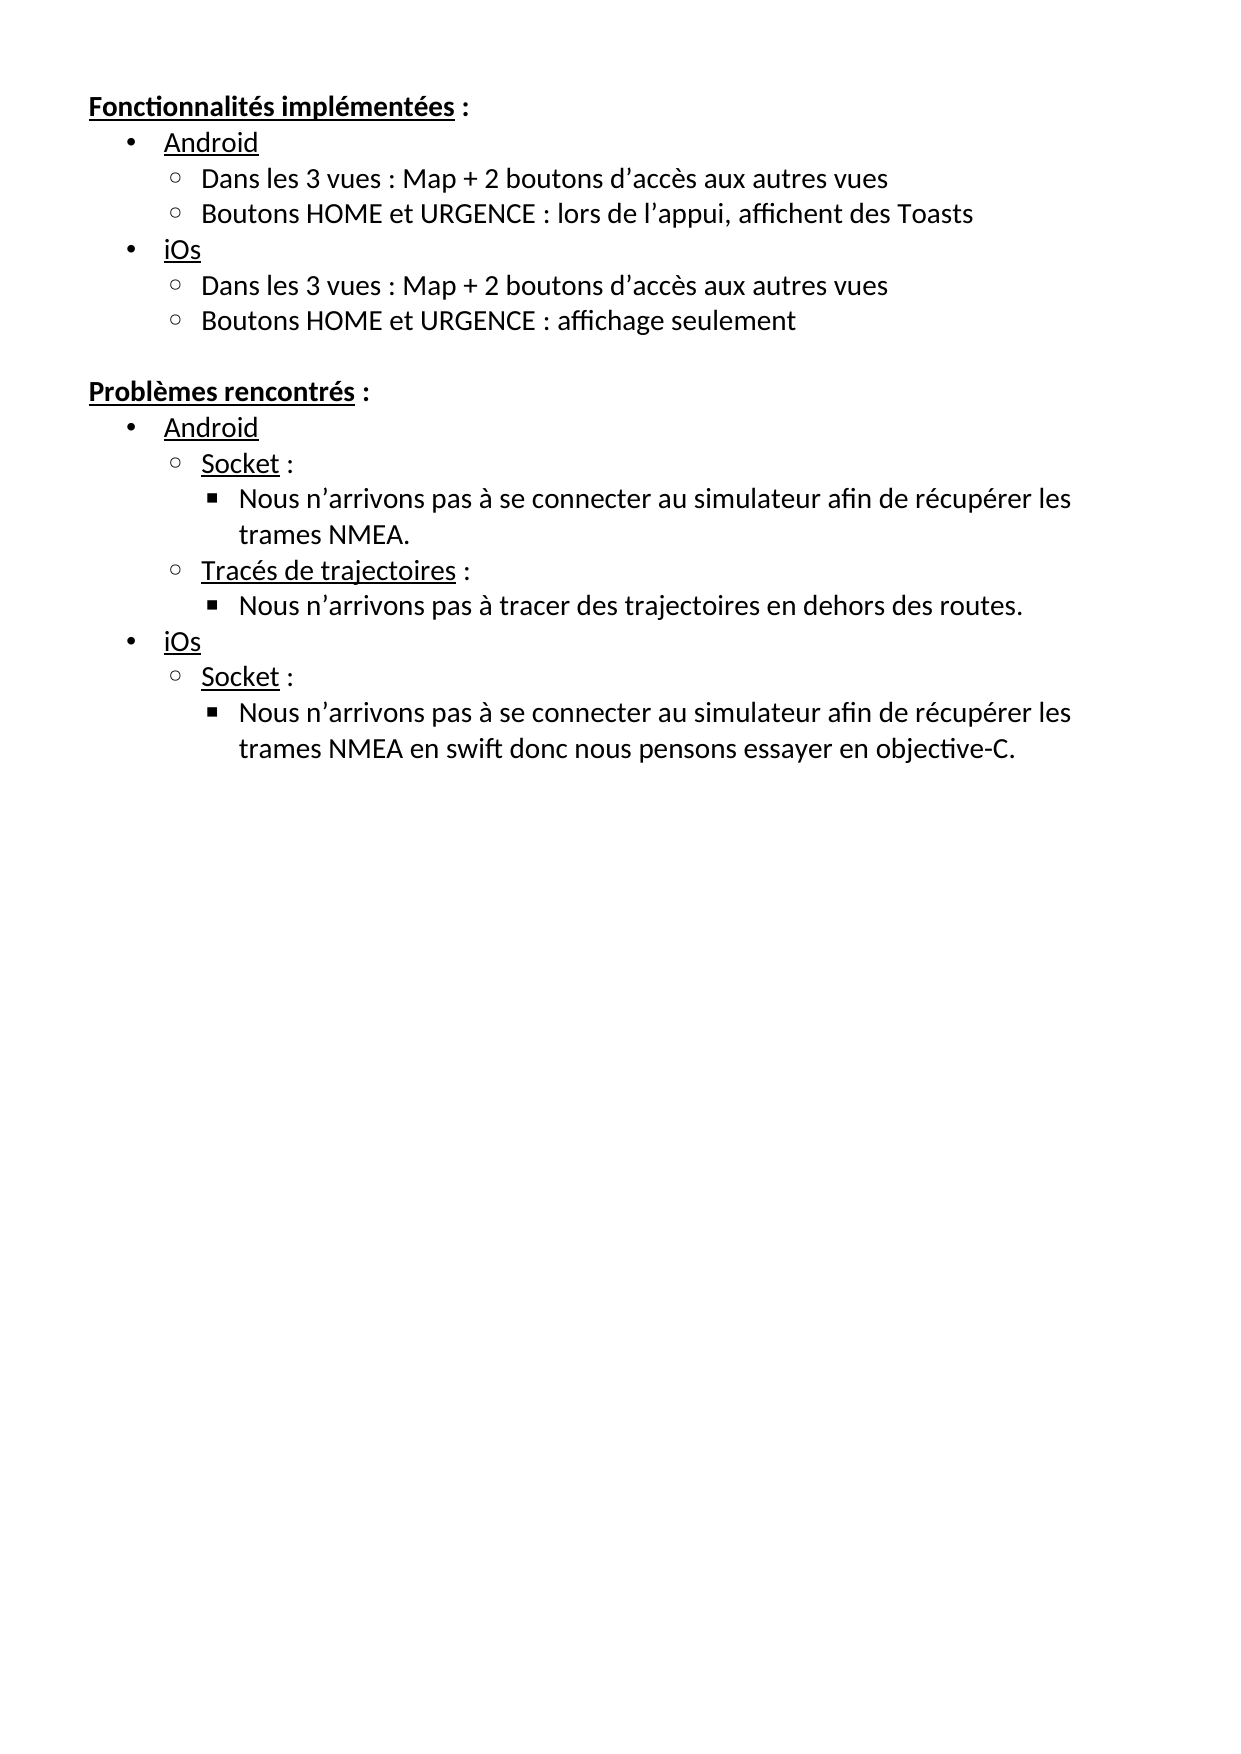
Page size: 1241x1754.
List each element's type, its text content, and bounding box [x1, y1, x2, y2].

list Nous n’arrivons pas à tracer des trajectoires en dehors des routes. [201, 587, 1152, 623]
list Dans les 3 vues : Map + 2 boutons d’accès aux autres vues [163, 267, 1152, 302]
list Socket : [163, 658, 1152, 694]
list Tracés de trajectoires : [163, 552, 1152, 587]
list Nous n’arrivons pas à se connecter au simulateur afin de récupérer les trames NMEA en swift donc nous pensons essayer en objective-C. [201, 694, 1152, 765]
list Boutons HOME et URGENCE : affichage seulement [163, 302, 1152, 338]
list Boutons HOME et URGENCE : lors de l’appui, affichent des Toasts [163, 195, 1152, 231]
list Nous n’arrivons pas à se connecter au simulateur afin de récupérer les trames NMEA. [201, 480, 1152, 552]
text Fonctionnalités implémentées : [88, 88, 1152, 124]
list Android [126, 409, 1152, 445]
list iOs [126, 231, 1152, 267]
text Problèmes rencontrés : [88, 373, 1152, 409]
list Dans les 3 vues : Map + 2 boutons d’accès aux autres vues [163, 160, 1152, 195]
list iOs [126, 623, 1152, 658]
list Socket : [163, 445, 1152, 480]
list Android [126, 124, 1152, 160]
